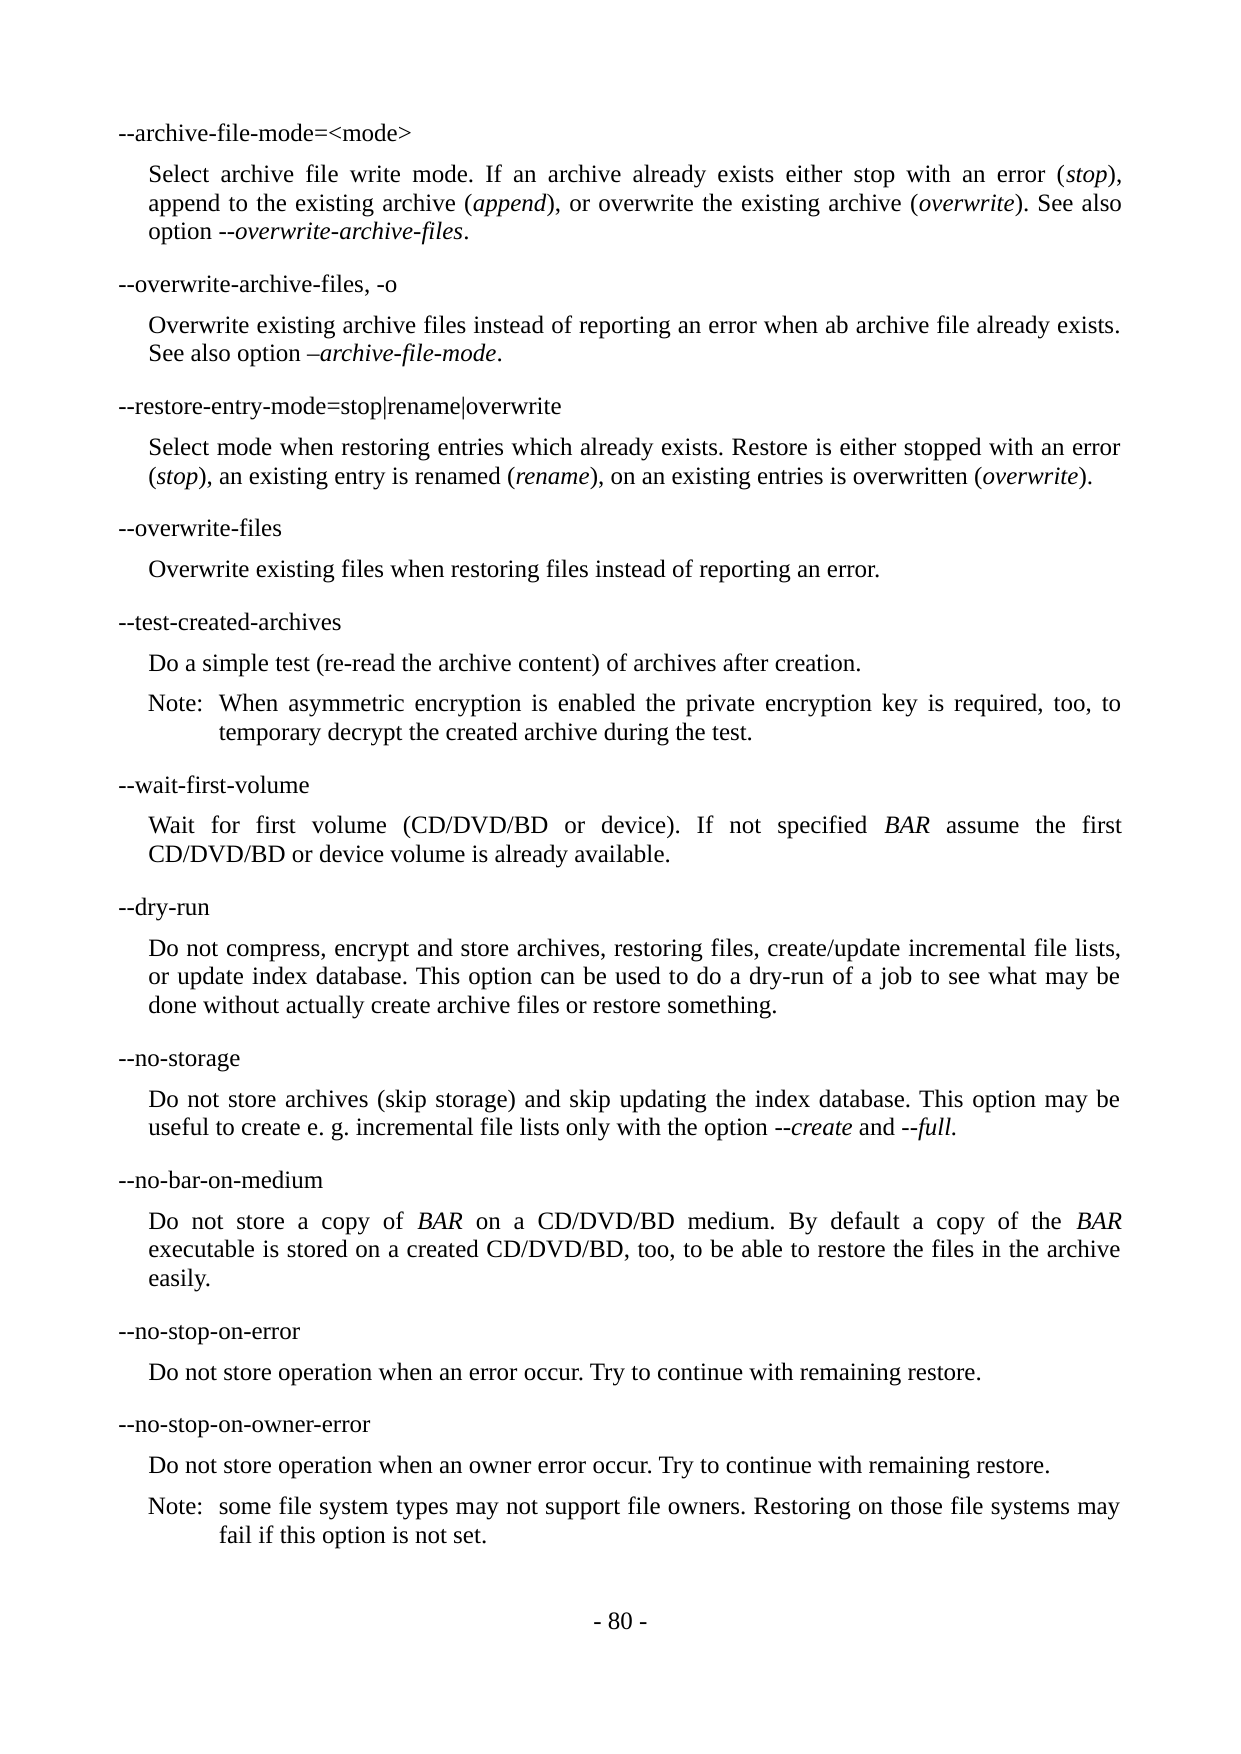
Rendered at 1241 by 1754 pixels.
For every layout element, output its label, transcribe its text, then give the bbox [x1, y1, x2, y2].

title --no-stop-on-error [118, 1316, 1122, 1345]
title --no-storage [118, 1043, 1122, 1072]
text Overwrite existing files when restoring files instead of reporting an error. [148, 554, 1122, 583]
title --archive-file-mode=<mode> [118, 118, 1122, 147]
text Note: some file system types may not support file owners. Restoring on those file systems may fail if this option is not set. [148, 1491, 1122, 1548]
text Note: When asymmetric encryption is enabled the private encryption key is required, too, to temporary decrypt the created archive during the test. [148, 688, 1122, 746]
text Select mode when restoring entries which already exists. Restore is either stopped with an error (stop), an existing entry is renamed (rename), on an existing entries is overwritten (overwrite). [148, 432, 1122, 489]
text Do not store a copy of BAR on a CD/DVD/BD medium. By default a copy of the BAR executable is stored on a created CD/DVD/BD, too, to be able to restore the files in the archive easily. [148, 1206, 1122, 1292]
text Do a simple test (re-read the archive content) of archives after creation. [148, 648, 1122, 676]
text Wait for first volume (CD/DVD/BD or device). If not specified BAR assume the first CD/DVD/BD or device volume is already available. [148, 811, 1122, 868]
text Select archive file write mode. If an archive already exists either stop with an error (stop), append to the existing archive (append), or overwrite the existing archive (overwrite). See also option --overwrite-archive-files. [148, 159, 1122, 245]
title --no-bar-on-medium [118, 1165, 1122, 1194]
title --no-stop-on-owner-error [118, 1409, 1122, 1438]
title --overwrite-archive-files, -o [118, 269, 1122, 298]
text Do not compress, encrypt and store archives, restoring files, create/update incremental file lists, or update index database. This option can be used to do a dry-run of a job to see what may be done without actually create archive files or restore something. [148, 933, 1122, 1019]
title --restore-entry-mode=stop|rename|overwrite [118, 391, 1122, 420]
text Do not store archives (skip storage) and skip updating the index database. This option may be useful to create e. g. incremental file lists only with the option --create and --full. [148, 1084, 1122, 1141]
title --dry-run [118, 892, 1122, 921]
title --test-created-archives [118, 607, 1122, 636]
text Do not store operation when an owner error occur. Try to continue with remaining restore. [148, 1450, 1122, 1479]
text Overwrite existing archive files instead of reporting an error when ab archive file already exists. See also option –archive-file-mode. [148, 310, 1122, 367]
title --wait-first-volume [118, 770, 1122, 798]
title --overwrite-files [118, 513, 1122, 542]
text Do not store operation when an error occur. Try to continue with remaining restore. [148, 1357, 1122, 1386]
